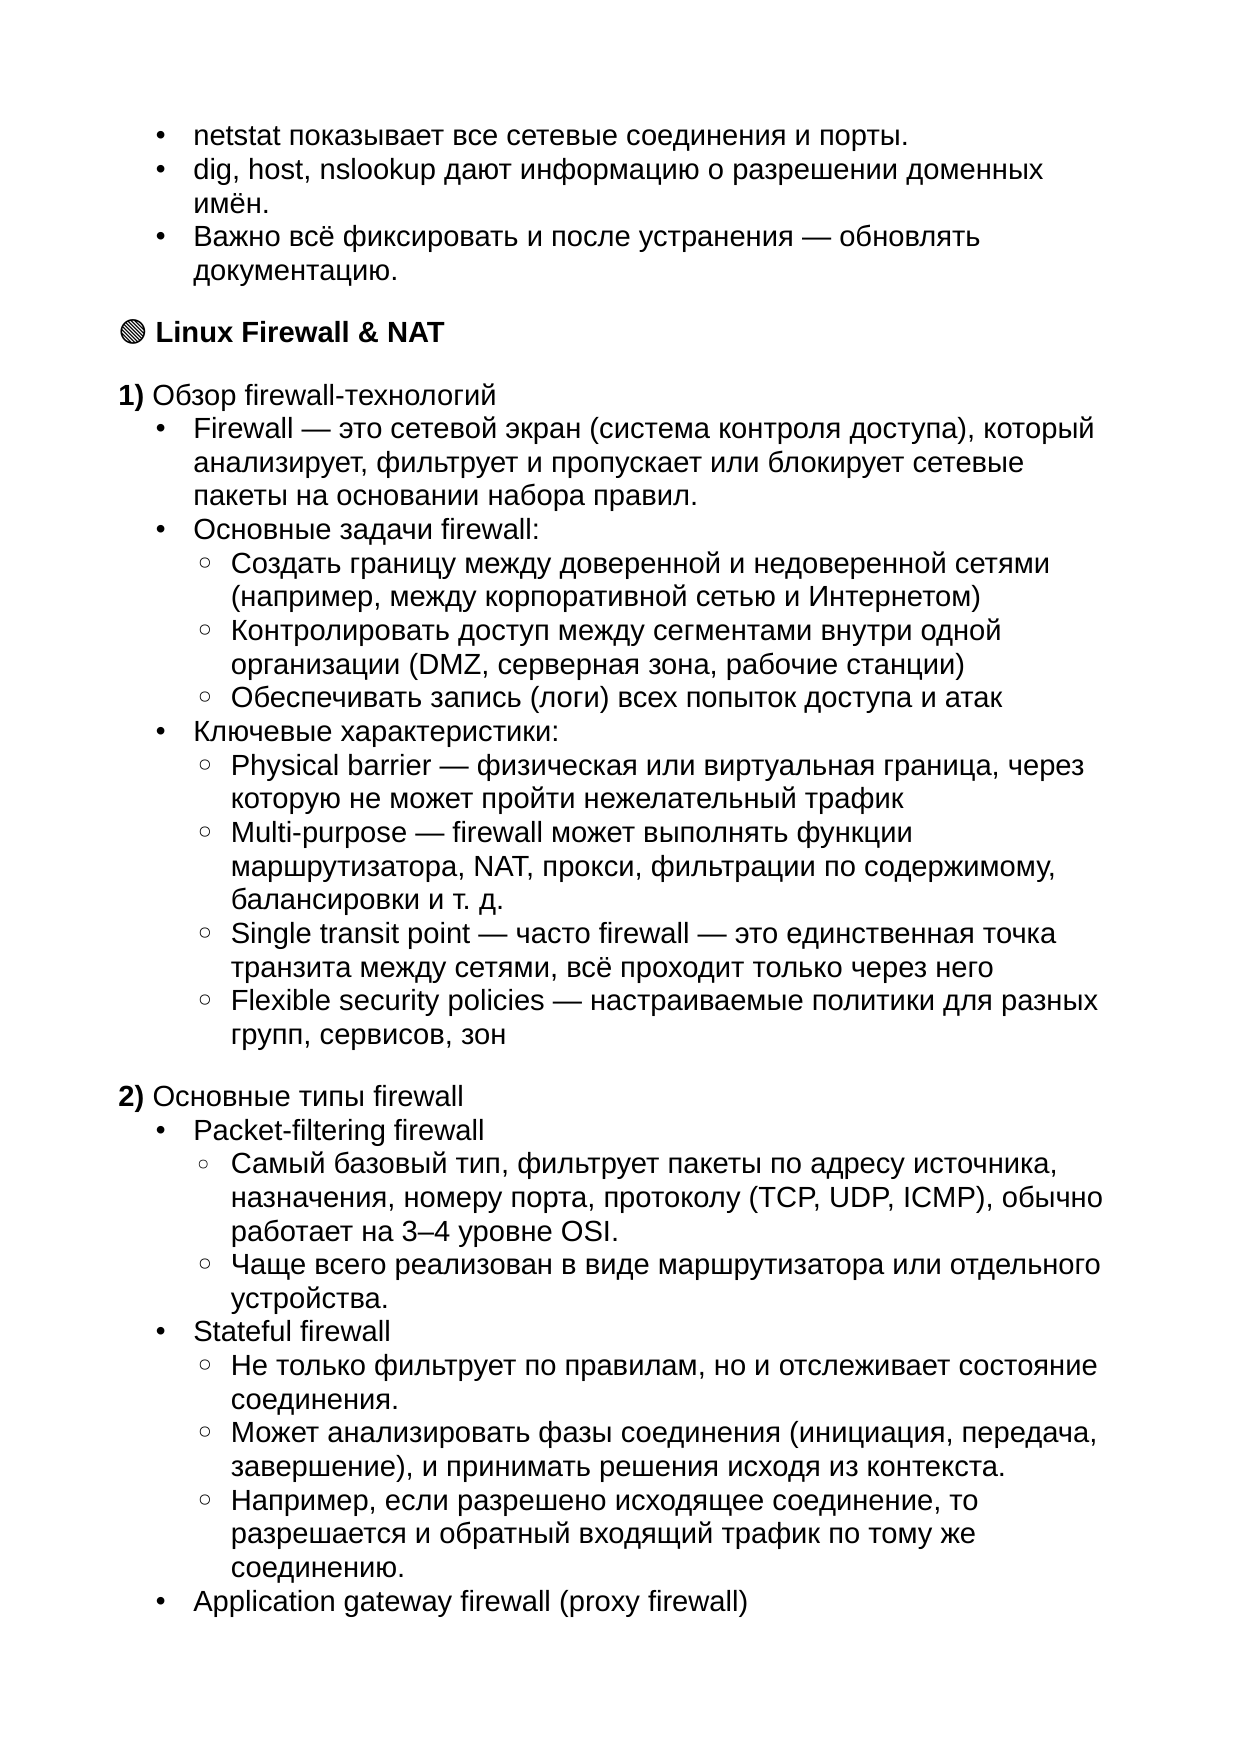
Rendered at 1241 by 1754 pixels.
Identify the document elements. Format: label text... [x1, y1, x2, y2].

list Single transit point — часто firewall — это единственная точка транзита между сетями, всё проходит только через него [193, 916, 1122, 983]
list Важно всё фиксировать и после устранения — обновлять документацию. [156, 219, 1122, 286]
list Multi-purpose — firewall может выполнять функции маршрутизатора, NAT, прокси, фильтрации по содержимому, балансировки и т. д. [193, 815, 1122, 916]
list Firewall — это сетевой экран (система контроля доступа), который анализирует, фильтрует и пропускает или блокирует сетевые пакеты на основании набора правил. [156, 411, 1122, 512]
list Контролировать доступ между сегментами внутри одной организации (DMZ, серверная зона, рабочие станции) [193, 613, 1122, 680]
list Ключевые характеристики: [156, 714, 1122, 748]
list Может анализировать фазы соединения (инициация, передача, завершение), и принимать решения исходя из контекста. [193, 1415, 1122, 1483]
list netstat показывает все сетевые соединения и порты. [156, 118, 1122, 152]
list Например, если разрешено исходящее соединение, то разрешается и обратный входящий трафик по тому же соединению. [193, 1483, 1122, 1583]
text 🟢 Linux Firewall & NAT [118, 315, 1122, 349]
list Не только фильтрует по правилам, но и отслеживает состояние соединения. [193, 1348, 1122, 1415]
text 2) Основные типы firewall [118, 1079, 1122, 1113]
list Stateful firewall [156, 1314, 1122, 1348]
text 1) Обзор firewall-технологий [118, 377, 1122, 411]
list Чаще всего реализован в виде маршрутизатора или отдельного устройства. [193, 1247, 1122, 1314]
list Application gateway firewall (proxy firewall) [156, 1583, 1122, 1617]
list Самый базовый тип, фильтрует пакеты по адресу источника, назначения, номеру порта, протоколу (TCP, UDP, ICMP), обычно работает на 3–4 уровне OSI. [193, 1146, 1122, 1247]
list Flexible security policies — настраиваемые политики для разных групп, сервисов, зон [193, 983, 1122, 1050]
list dig, host, nslookup дают информацию о разрешении доменных имён. [156, 152, 1122, 219]
list Создать границу между доверенной и недоверенной сетями (например, между корпоративной сетью и Интернетом) [193, 546, 1122, 613]
list Physical barrier — физическая или виртуальная граница, через которую не может пройти нежелательный трафик [193, 748, 1122, 815]
list Основные задачи firewall: [156, 512, 1122, 546]
list Обеспечивать запись (логи) всех попыток доступа и атак [193, 680, 1122, 714]
list Packet-filtering firewall [156, 1113, 1122, 1146]
